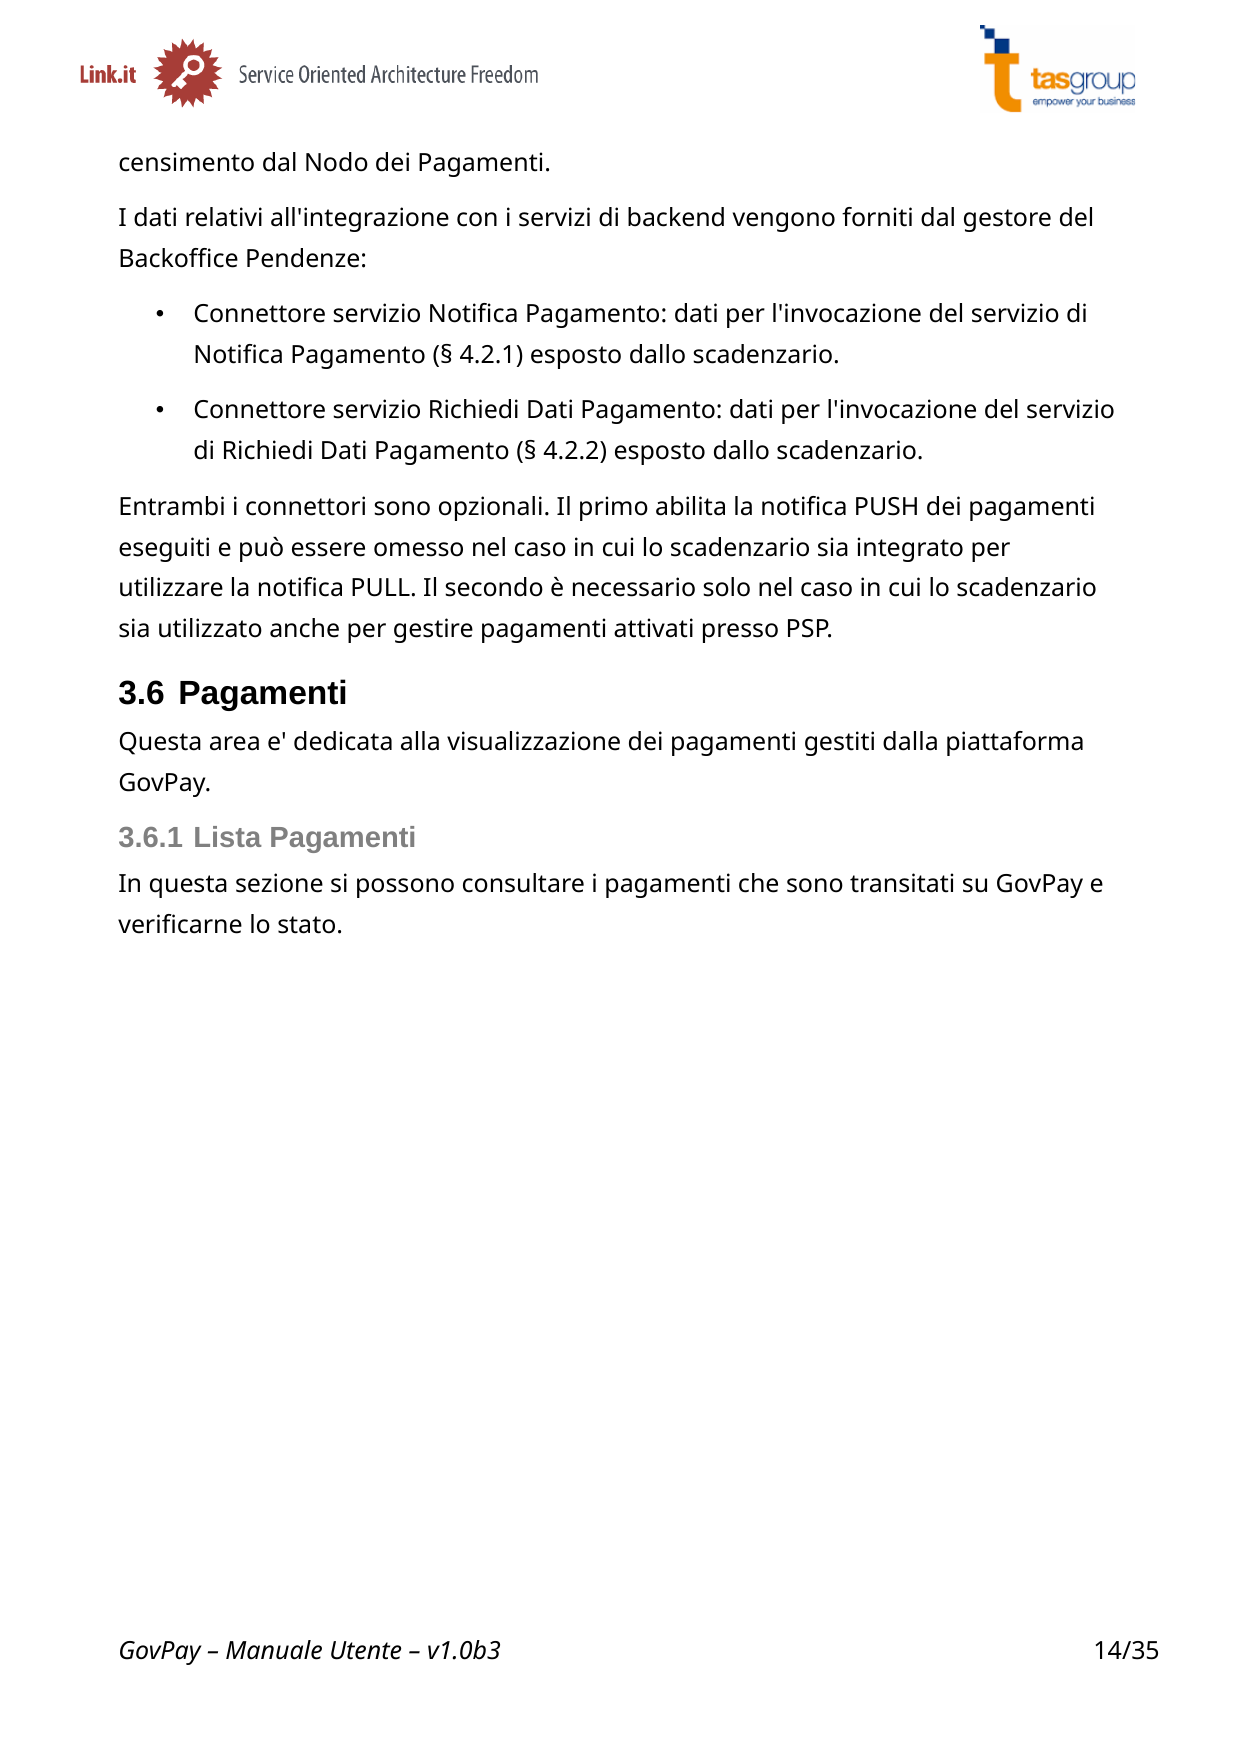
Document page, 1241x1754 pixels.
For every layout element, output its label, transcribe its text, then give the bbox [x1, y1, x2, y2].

list Connettore servizio Notifica Pagamento: dati per l'invocazione del servizio di Notifica Pagamento (§ 4.2.1) esposto dallo scadenzario. [156, 296, 1122, 371]
text Entrambi i connettori sono opzionali. Il primo abilita la notifica PUSH dei pagamenti eseguiti e può essere omesso nel caso in cui lo scadenzario sia integrato per utilizzare la notifica PULL. Il secondo è necessario solo nel caso in cui lo scadenzario sia utilizzato anche per gestire pagamenti attivati presso PSP. [118, 488, 1122, 645]
subtitle Pagamenti [118, 673, 1122, 711]
text Questa area e' dedicata alla visualizzazione dei pagamenti gestiti dalla piattaforma GovPay. [118, 724, 1122, 799]
subtitle Lista Pagamenti [118, 820, 1122, 853]
picture [1, 33, 602, 113]
picture [980, 25, 1136, 113]
text censimento dal Nodo dei Pagamenti. [118, 144, 1122, 178]
text In questa sezione si possono consultare i pagamenti che sono transitati su GovPay e verificarne lo stato. [118, 866, 1122, 941]
text I dati relativi all'integrazione con i servizi di backend vengono forniti dal gestore del Backoffice Pendenze: [118, 200, 1122, 274]
list Connettore servizio Richiedi Dati Pagamento: dati per l'invocazione del servizio di Richiedi Dati Pagamento (§ 4.2.2) esposto dallo scadenzario. [156, 392, 1122, 467]
